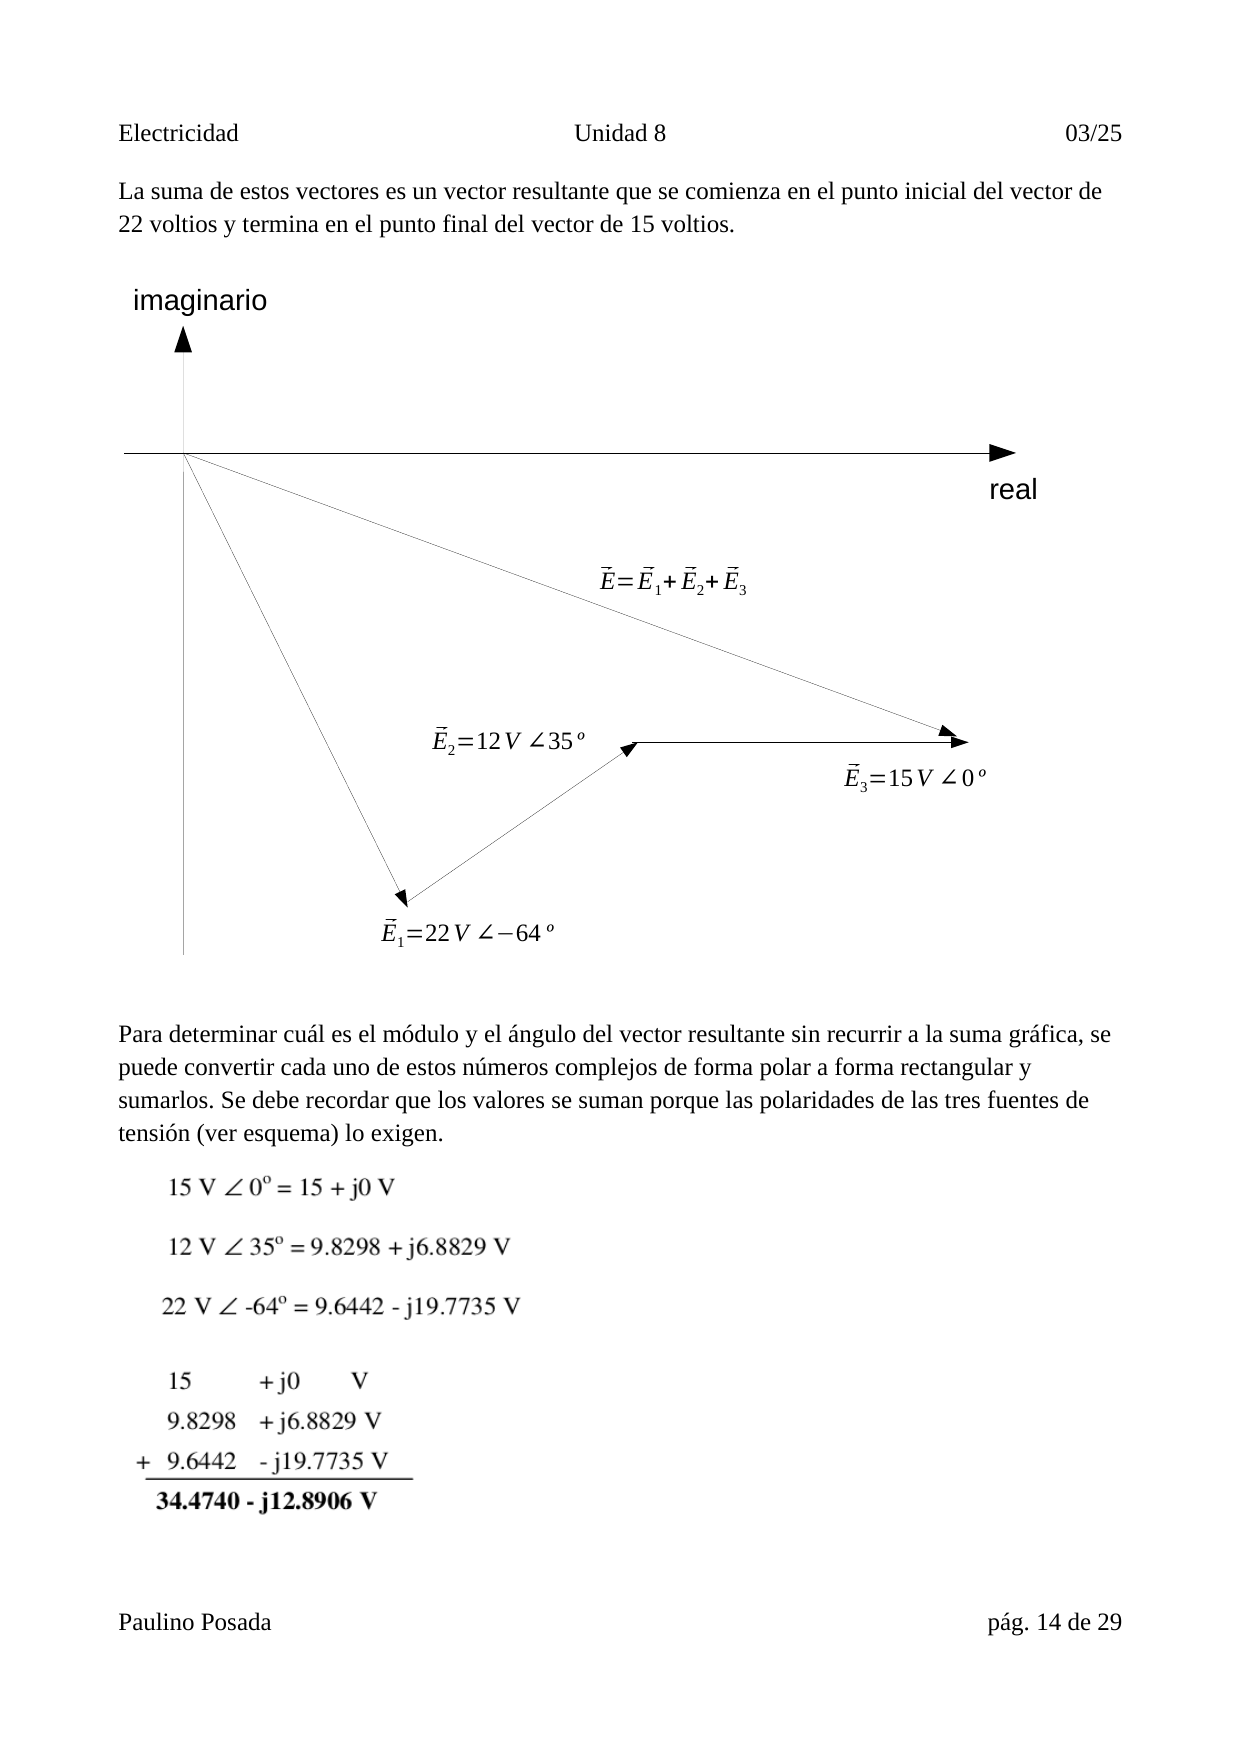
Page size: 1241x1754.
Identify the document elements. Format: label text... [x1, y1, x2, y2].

text La suma de estos vectores es un vector resultante que se comienza en el punto inicial del vector de 22 voltios y termina en el punto final del vector de 15 voltios. [118, 176, 1122, 238]
text Para determinar cuál es el módulo y el ángulo del vector resultante sin recurrir a la suma gráfica, se puede convertir cada uno de estos números complejos de forma polar a forma rectangular y sumarlos. Se debe recordar que los valores se suman porque las polaridades de las tres fuentes de tensión (ver esquema) lo exigen. [118, 1019, 1122, 1146]
picture [125, 1165, 525, 1521]
